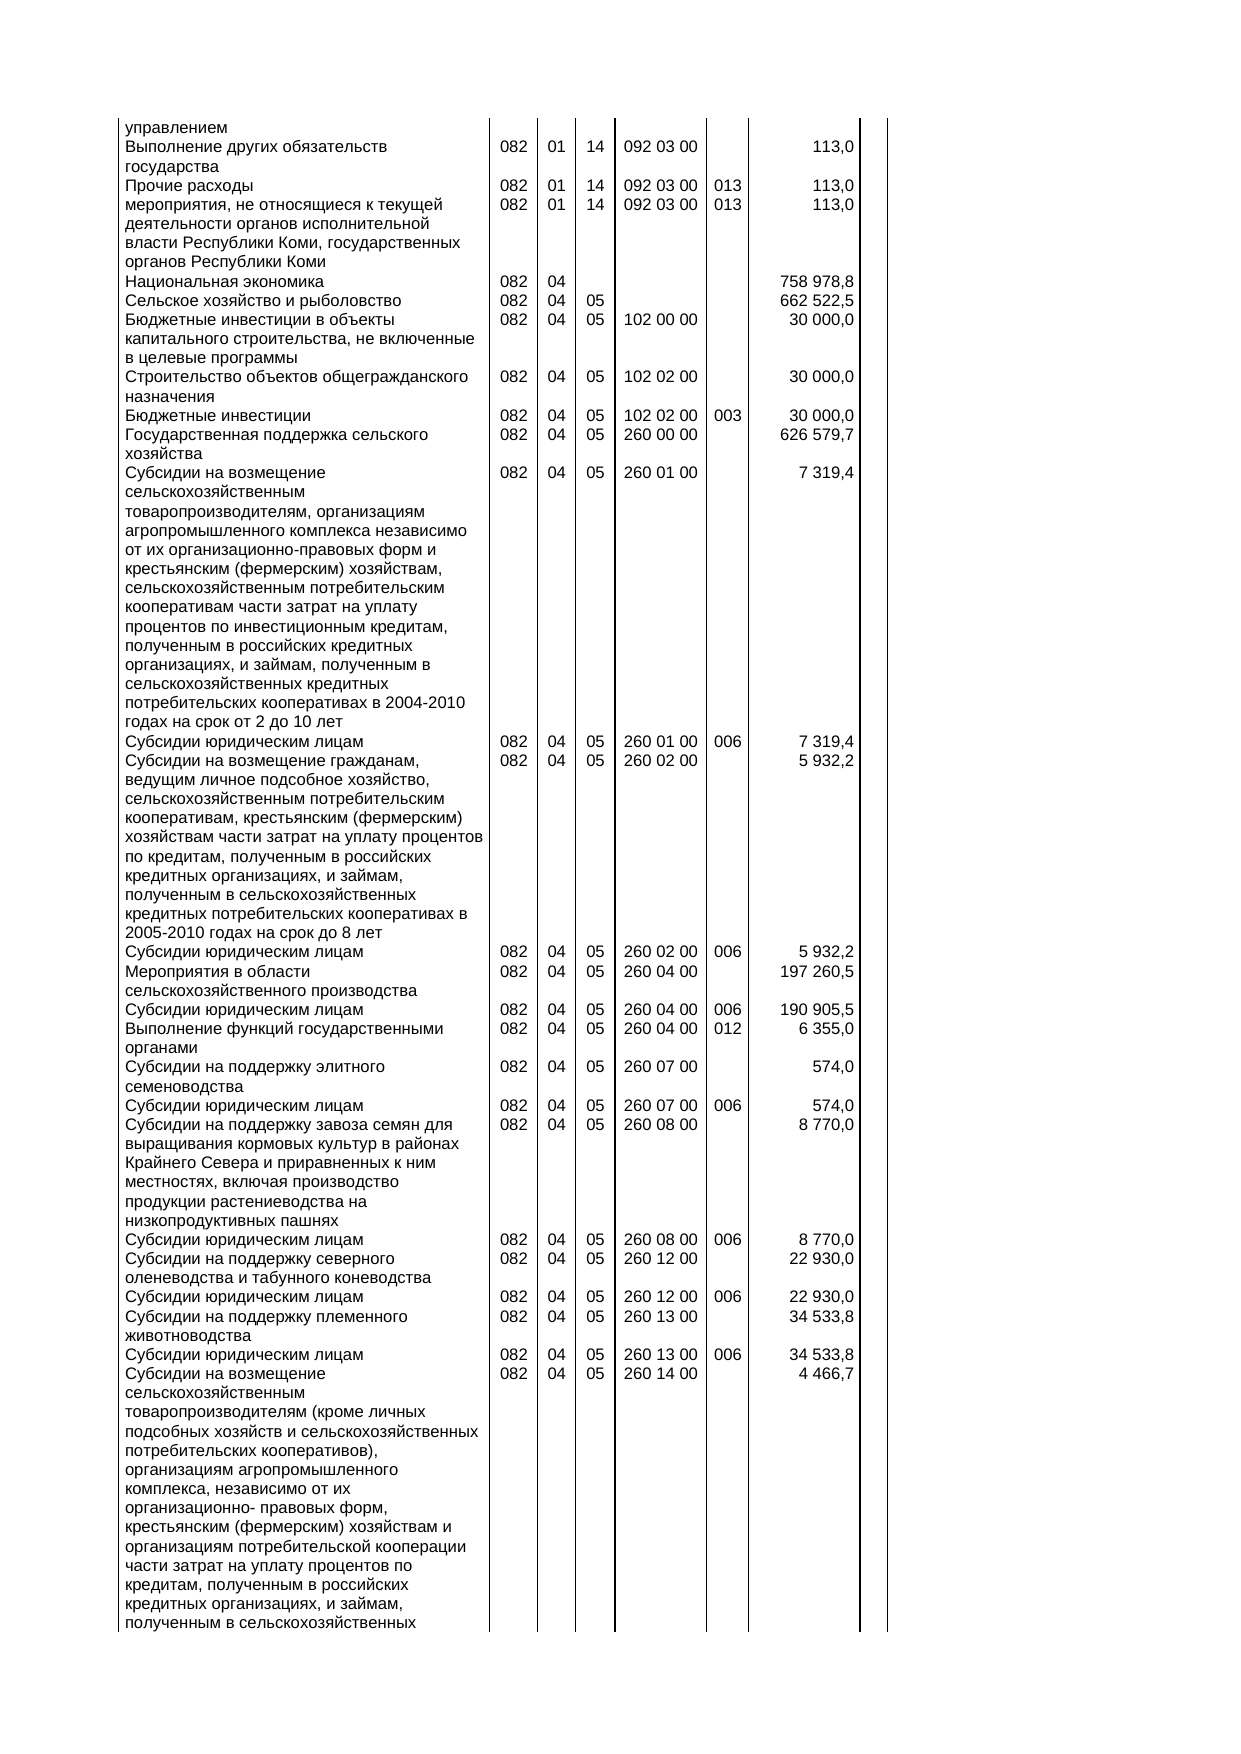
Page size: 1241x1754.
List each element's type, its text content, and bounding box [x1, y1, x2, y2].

table_cell 01 [538, 176, 575, 195]
table_cell 013 [707, 176, 748, 195]
table_cell Субсидии юридическим лицам [119, 731, 489, 751]
table_cell 260 12 00 [616, 1249, 706, 1287]
table_cell Субсидии на поддержку племенного животноводства [119, 1306, 489, 1345]
table_cell [707, 751, 748, 942]
table_cell [861, 425, 887, 463]
table_cell [861, 406, 887, 425]
table_cell [861, 1249, 887, 1287]
table_cell 05 [576, 1096, 614, 1115]
table_cell 01 [538, 137, 575, 176]
table_cell [707, 1115, 748, 1230]
table_cell 14 [576, 137, 614, 176]
table_cell 082 [490, 1364, 537, 1632]
table_cell 082 [490, 731, 537, 751]
table_cell 05 [576, 463, 614, 731]
table_cell 082 [490, 751, 537, 942]
table_cell 082 [490, 176, 537, 195]
table_cell 260 01 00 [616, 731, 706, 751]
table_cell 05 [576, 1057, 614, 1096]
table_cell [861, 1019, 887, 1057]
table_cell [861, 751, 887, 942]
table_cell [616, 291, 706, 310]
table_cell 05 [576, 961, 614, 1000]
table_cell 082 [490, 425, 537, 463]
table_cell 006 [707, 1345, 748, 1364]
table_cell 082 [490, 463, 537, 731]
table_cell 082 [490, 1096, 537, 1115]
table_cell 260 02 00 [616, 942, 706, 961]
table_cell 082 [490, 1115, 537, 1230]
table_cell 04 [538, 751, 575, 942]
table_cell [707, 425, 748, 463]
table_cell 082 [490, 942, 537, 961]
table_cell [861, 271, 887, 291]
table_cell 05 [576, 731, 614, 751]
table_cell [538, 118, 575, 137]
table_cell [707, 271, 748, 291]
table_cell 102 00 00 [616, 310, 706, 367]
table_cell 7 319,4 [749, 463, 859, 731]
table_cell [576, 118, 614, 137]
table_cell 082 [490, 961, 537, 1000]
table_cell 05 [576, 1249, 614, 1287]
table_cell 260 12 00 [616, 1287, 706, 1306]
table_cell 04 [538, 463, 575, 731]
table_cell Выполнение функций государственными органами [119, 1019, 489, 1057]
table_cell 04 [538, 425, 575, 463]
table_cell 082 [490, 1287, 537, 1306]
table_cell [861, 1287, 887, 1306]
table_cell Сельское хозяйство и рыболовство [119, 291, 489, 310]
table_cell 102 02 00 [616, 406, 706, 425]
table_cell Субсидии юридическим лицам [119, 1096, 489, 1115]
table_cell 05 [576, 1115, 614, 1230]
table_cell Субсидии на поддержку северного оленеводства и табунного коневодства [119, 1249, 489, 1287]
table_cell 30 000,0 [749, 310, 859, 367]
table_cell 05 [576, 406, 614, 425]
table_cell 082 [490, 1249, 537, 1287]
table_cell 006 [707, 731, 748, 751]
table_cell 14 [576, 195, 614, 271]
table_cell 006 [707, 1287, 748, 1306]
table_cell 006 [707, 1230, 748, 1249]
table_cell 04 [538, 1057, 575, 1096]
table_cell 260 14 00 [616, 1364, 706, 1632]
table_cell 113,0 [749, 137, 859, 176]
table_cell 012 [707, 1019, 748, 1057]
table_cell 05 [576, 942, 614, 961]
table_cell Прочие расходы [119, 176, 489, 195]
table_cell 05 [576, 291, 614, 310]
table_cell Государственная поддержка сельского хозяйства [119, 425, 489, 463]
table_cell 04 [538, 961, 575, 1000]
table_cell 04 [538, 1306, 575, 1345]
table_cell 04 [538, 310, 575, 367]
table_cell [616, 271, 706, 291]
table_cell [861, 1364, 887, 1632]
table_cell 7 319,4 [749, 731, 859, 751]
table_cell 260 13 00 [616, 1345, 706, 1364]
table_cell 04 [538, 1000, 575, 1019]
table_cell управлением [119, 118, 489, 137]
table_cell 5 932,2 [749, 751, 859, 942]
table_cell 082 [490, 1057, 537, 1096]
table_cell 626 579,7 [749, 425, 859, 463]
table_cell 082 [490, 310, 537, 367]
table_cell 05 [576, 1364, 614, 1632]
table_cell 758 978,8 [749, 271, 859, 291]
table_cell 260 13 00 [616, 1306, 706, 1345]
table_cell [707, 367, 748, 406]
table_cell 01 [538, 195, 575, 271]
table_cell 574,0 [749, 1057, 859, 1096]
table_cell 04 [538, 1115, 575, 1230]
table_cell Выполнение других обязательств государства [119, 137, 489, 176]
table_cell [707, 310, 748, 367]
table_cell 30 000,0 [749, 367, 859, 406]
table_cell 05 [576, 1019, 614, 1057]
table_cell 8 770,0 [749, 1115, 859, 1230]
table_cell 113,0 [749, 195, 859, 271]
table_cell [707, 1364, 748, 1632]
table_cell 14 [576, 176, 614, 195]
table_cell [861, 137, 887, 176]
table_cell Мероприятия в области сельскохозяйственного производства [119, 961, 489, 1000]
table_cell [861, 118, 887, 137]
table_cell 092 03 00 [616, 176, 706, 195]
table_cell 05 [576, 310, 614, 367]
table_cell 34 533,8 [749, 1306, 859, 1345]
table_cell [861, 1000, 887, 1019]
table_cell [707, 118, 748, 137]
table_cell 04 [538, 367, 575, 406]
table_cell [861, 942, 887, 961]
table_cell 082 [490, 291, 537, 310]
table_cell 006 [707, 1096, 748, 1115]
table_cell Строительство объектов общегражданского назначения [119, 367, 489, 406]
table_cell 003 [707, 406, 748, 425]
table_cell [616, 118, 706, 137]
table_cell 082 [490, 137, 537, 176]
table_cell [861, 1115, 887, 1230]
table_cell 05 [576, 1230, 614, 1249]
table_cell Субсидии юридическим лицам [119, 1230, 489, 1249]
table_cell 260 04 00 [616, 1019, 706, 1057]
table_cell Субсидии на возмещение гражданам, ведущим личное подсобное хозяйство, сельскохозяйственным потребительским кооперативам, крестьянским (фермерским) хозяйствам части затрат на уплату процентов по кредитам, полученным в российских кредитных организациях, и займам, полученным в сельскохозяйственных кредитных потребительских кооперативах в 2005-2010 годах на срок до 8 лет [119, 751, 489, 942]
table_cell 05 [576, 1345, 614, 1364]
table_cell 092 03 00 [616, 137, 706, 176]
table_cell 04 [538, 406, 575, 425]
table_cell 34 533,8 [749, 1345, 859, 1364]
table_cell [490, 118, 537, 137]
table_cell 260 07 00 [616, 1096, 706, 1115]
table_cell 04 [538, 1019, 575, 1057]
table_cell 082 [490, 1000, 537, 1019]
table_cell [707, 463, 748, 731]
table_cell 260 04 00 [616, 961, 706, 1000]
table_cell мероприятия, не относящиеся к текущей деятельности органов исполнительной власти Республики Коми, государственных органов Республики Коми [119, 195, 489, 271]
table_cell 082 [490, 195, 537, 271]
table_cell Субсидии на возмещение сельскохозяйственным товаропроизводителям (кроме личных подсобных хозяйств и сельскохозяйственных потребительских кооперативов), организациям агропромышленного комплекса, независимо от их организационно- правовых форм, крестьянским (фермерским) хозяйствам и организациям потребительской кооперации части затрат на уплату процентов по кредитам, полученным в российских кредитных организациях, и займам, полученным в сельскохозяйственных [119, 1364, 489, 1632]
table_cell [861, 1230, 887, 1249]
table_cell [861, 463, 887, 731]
table_cell [861, 176, 887, 195]
table_cell Субсидии на возмещение сельскохозяйственным товаропроизводителям, организациям агропромышленного комплекса независимо от их организационно-правовых форм и крестьянским (фермерским) хозяйствам, сельскохозяйственным потребительским кооперативам части затрат на уплату процентов по инвестиционным кредитам, полученным в российских кредитных организациях, и займам, полученным в сельскохозяйственных кредитных потребительских кооперативах в 2004-2010 годах на срок от 2 до 10 лет [119, 463, 489, 731]
table_cell Бюджетные инвестиции в объекты капитального строительства, не включенные в целевые программы [119, 310, 489, 367]
table_cell 260 07 00 [616, 1057, 706, 1096]
table_cell [861, 291, 887, 310]
table_cell 574,0 [749, 1096, 859, 1115]
table_cell 5 932,2 [749, 942, 859, 961]
table_cell Бюджетные инвестиции [119, 406, 489, 425]
table_cell Субсидии на поддержку завоза семян для выращивания кормовых культур в районах Крайнего Севера и приравненных к ним местностях, включая производство продукции растениеводства на низкопродуктивных пашнях [119, 1115, 489, 1230]
table_cell 092 03 00 [616, 195, 706, 271]
table_cell Национальная экономика [119, 271, 489, 291]
table_cell 197 260,5 [749, 961, 859, 1000]
table_cell 190 905,5 [749, 1000, 859, 1019]
table_cell [861, 367, 887, 406]
table_cell 04 [538, 1364, 575, 1632]
table_cell 082 [490, 1306, 537, 1345]
table_cell 05 [576, 425, 614, 463]
table_cell 082 [490, 367, 537, 406]
table_cell 04 [538, 1345, 575, 1364]
table_cell 05 [576, 367, 614, 406]
table_cell [861, 1057, 887, 1096]
table_cell 662 522,5 [749, 291, 859, 310]
table_cell 04 [538, 1096, 575, 1115]
table_cell [861, 195, 887, 271]
table_cell [861, 310, 887, 367]
table_cell [576, 271, 614, 291]
table_cell [861, 1306, 887, 1345]
table_cell 05 [576, 751, 614, 942]
table_cell 260 08 00 [616, 1115, 706, 1230]
table_cell Субсидии юридическим лицам [119, 942, 489, 961]
table_cell 05 [576, 1287, 614, 1306]
table_cell [707, 1057, 748, 1096]
table_cell 04 [538, 731, 575, 751]
table_cell [861, 1096, 887, 1115]
table_cell 05 [576, 1000, 614, 1019]
table_cell [861, 1345, 887, 1364]
table_cell 04 [538, 942, 575, 961]
table_cell 6 355,0 [749, 1019, 859, 1057]
table_cell 260 01 00 [616, 463, 706, 731]
table_cell [707, 961, 748, 1000]
table_cell [707, 137, 748, 176]
table_cell 102 02 00 [616, 367, 706, 406]
table_cell [707, 291, 748, 310]
table_cell 04 [538, 1249, 575, 1287]
table_cell [861, 961, 887, 1000]
table_cell 04 [538, 1230, 575, 1249]
table_cell [707, 1249, 748, 1287]
table_cell 082 [490, 271, 537, 291]
table_cell 082 [490, 1019, 537, 1057]
table_cell 4 466,7 [749, 1364, 859, 1632]
table_cell 05 [576, 1306, 614, 1345]
table_cell 260 02 00 [616, 751, 706, 942]
table_cell [707, 1306, 748, 1345]
table_cell 006 [707, 1000, 748, 1019]
table_cell Субсидии юридическим лицам [119, 1287, 489, 1306]
table_cell 082 [490, 1230, 537, 1249]
table_cell 082 [490, 1345, 537, 1364]
table_cell [861, 731, 887, 751]
table_cell Субсидии юридическим лицам [119, 1000, 489, 1019]
table_cell 04 [538, 291, 575, 310]
table_cell 8 770,0 [749, 1230, 859, 1249]
table_cell 04 [538, 271, 575, 291]
table_cell 013 [707, 195, 748, 271]
table_cell 113,0 [749, 176, 859, 195]
table_cell 260 00 00 [616, 425, 706, 463]
table_cell 04 [538, 1287, 575, 1306]
table_cell 006 [707, 942, 748, 961]
table_cell 22 930,0 [749, 1249, 859, 1287]
table_cell [749, 118, 859, 137]
table_cell 082 [490, 406, 537, 425]
table_cell 260 08 00 [616, 1230, 706, 1249]
table_cell 22 930,0 [749, 1287, 859, 1306]
table_cell 30 000,0 [749, 406, 859, 425]
table_cell Субсидии на поддержку элитного семеноводства [119, 1057, 489, 1096]
table_cell 260 04 00 [616, 1000, 706, 1019]
table_cell Субсидии юридическим лицам [119, 1345, 489, 1364]
